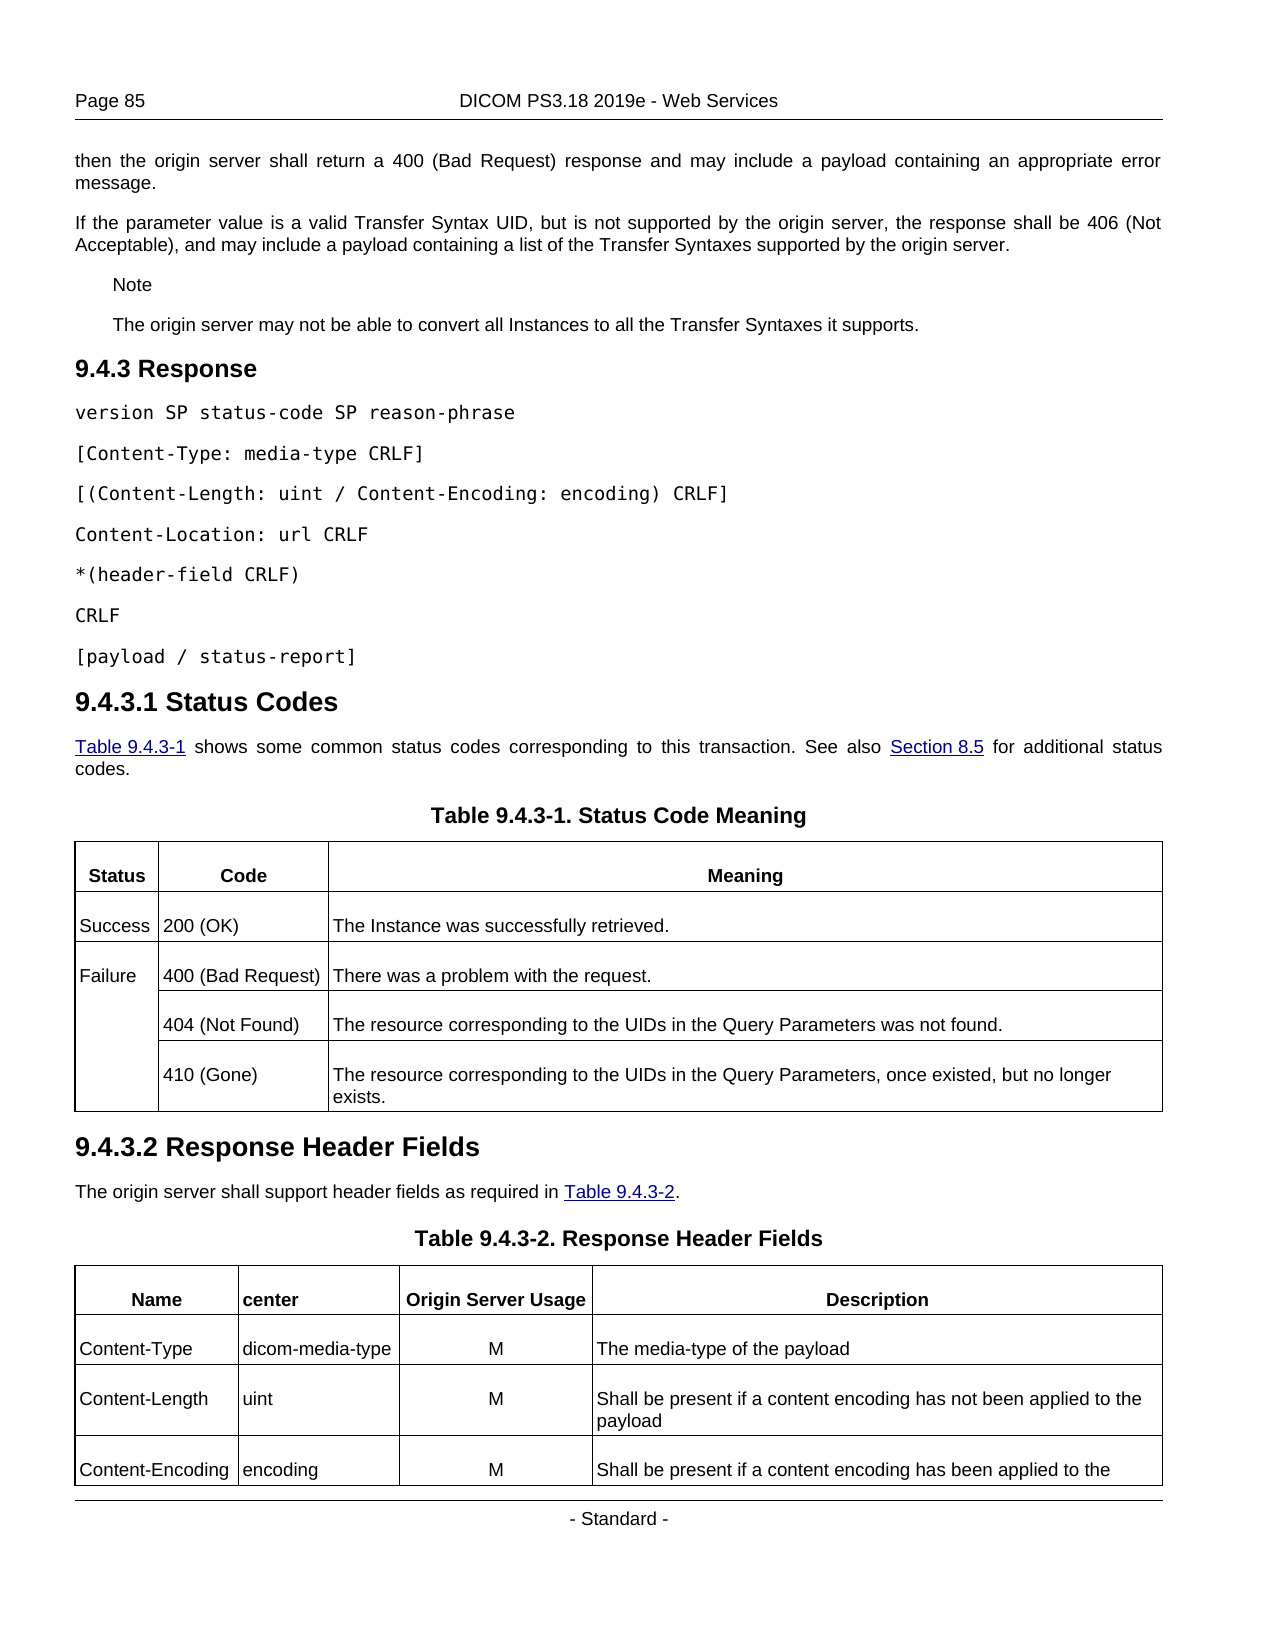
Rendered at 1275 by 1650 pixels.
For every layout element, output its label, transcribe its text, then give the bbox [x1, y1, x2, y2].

table_cell 410 (Gone) [159, 1041, 328, 1111]
text Table 9.4.3-1. Status Code Meaning [75, 802, 1162, 828]
table_cell M [400, 1365, 592, 1435]
table_header center [239, 1266, 399, 1314]
text The origin server shall support header fields as required in Table 9.4.3-2. [75, 1181, 1162, 1203]
table_cell Content-Length [76, 1365, 238, 1435]
text then the origin server shall return a 400 (Bad Request) response and may include a payload containing an appropriate error message. [75, 150, 1162, 193]
table_cell Content-Encoding [76, 1436, 238, 1485]
text *(header-field CRLF) [75, 564, 1162, 586]
table_cell The media-type of the payload [593, 1315, 1162, 1364]
text Content-Location: url CRLF [75, 524, 1162, 546]
table_cell uint [239, 1365, 399, 1435]
table_cell The Instance was successfully retrieved. [329, 892, 1162, 941]
table_cell There was a problem with the request. [329, 942, 1162, 990]
text 9.4.3 Response [75, 354, 1162, 383]
text version SP status-code SP reason-phrase [75, 402, 1162, 424]
text [payload / status-report] [75, 646, 1162, 667]
table_cell The resource corresponding to the UIDs in the Query Parameters was not found. [329, 991, 1162, 1040]
table_cell Success [76, 892, 158, 941]
table_cell Failure [76, 942, 158, 1111]
table_cell Shall be present if a content encoding has not been applied to the payload [593, 1365, 1162, 1435]
text [(Content-Length: uint / Content-Encoding: encoding) CRLF] [75, 483, 1162, 505]
table_cell dicom-media-type [239, 1315, 399, 1364]
text CRLF [75, 605, 1162, 627]
text If the parameter value is a valid Transfer Syntax UID, but is not supported by the origin server, the response shall be 406 (Not Acceptable), and may include a payload containing a list of the Transfer Syntaxes supported by the origin server. [75, 212, 1162, 255]
table_cell The resource corresponding to the UIDs in the Query Parameters, once existed, but no longer exists. [329, 1041, 1162, 1111]
text 9.4.3.1 Status Codes [75, 686, 1162, 717]
text Note [112, 274, 1125, 295]
text [Content-Type: media-type CRLF] [75, 442, 1162, 464]
text 9.4.3.2 Response Header Fields [75, 1131, 1162, 1162]
table_cell 404 (Not Found) [159, 991, 328, 1040]
text Table 9.4.3-1 shows some common status codes corresponding to this transaction. See also Section 8.5 for additional status codes. [75, 736, 1162, 779]
table_cell 400 (Bad Request) [159, 942, 328, 990]
table_cell encoding [239, 1436, 399, 1485]
table_cell M [400, 1436, 592, 1485]
table_cell M [400, 1315, 592, 1364]
table_header Description [593, 1266, 1162, 1314]
text Table 9.4.3-2. Response Header Fields [75, 1225, 1162, 1251]
text The origin server may not be able to convert all Instances to all the Transfer Syntaxes it supports. [112, 314, 1125, 336]
table_header Name [76, 1266, 238, 1314]
table_header Code [159, 842, 328, 891]
table_cell Shall be present if a content encoding has been applied to the [593, 1436, 1162, 1485]
table_header Origin Server Usage [400, 1266, 592, 1314]
table_cell 200 (OK) [159, 892, 328, 941]
table_header Status [76, 842, 158, 891]
table_cell Content-Type [76, 1315, 238, 1364]
table_header Meaning [329, 842, 1162, 891]
